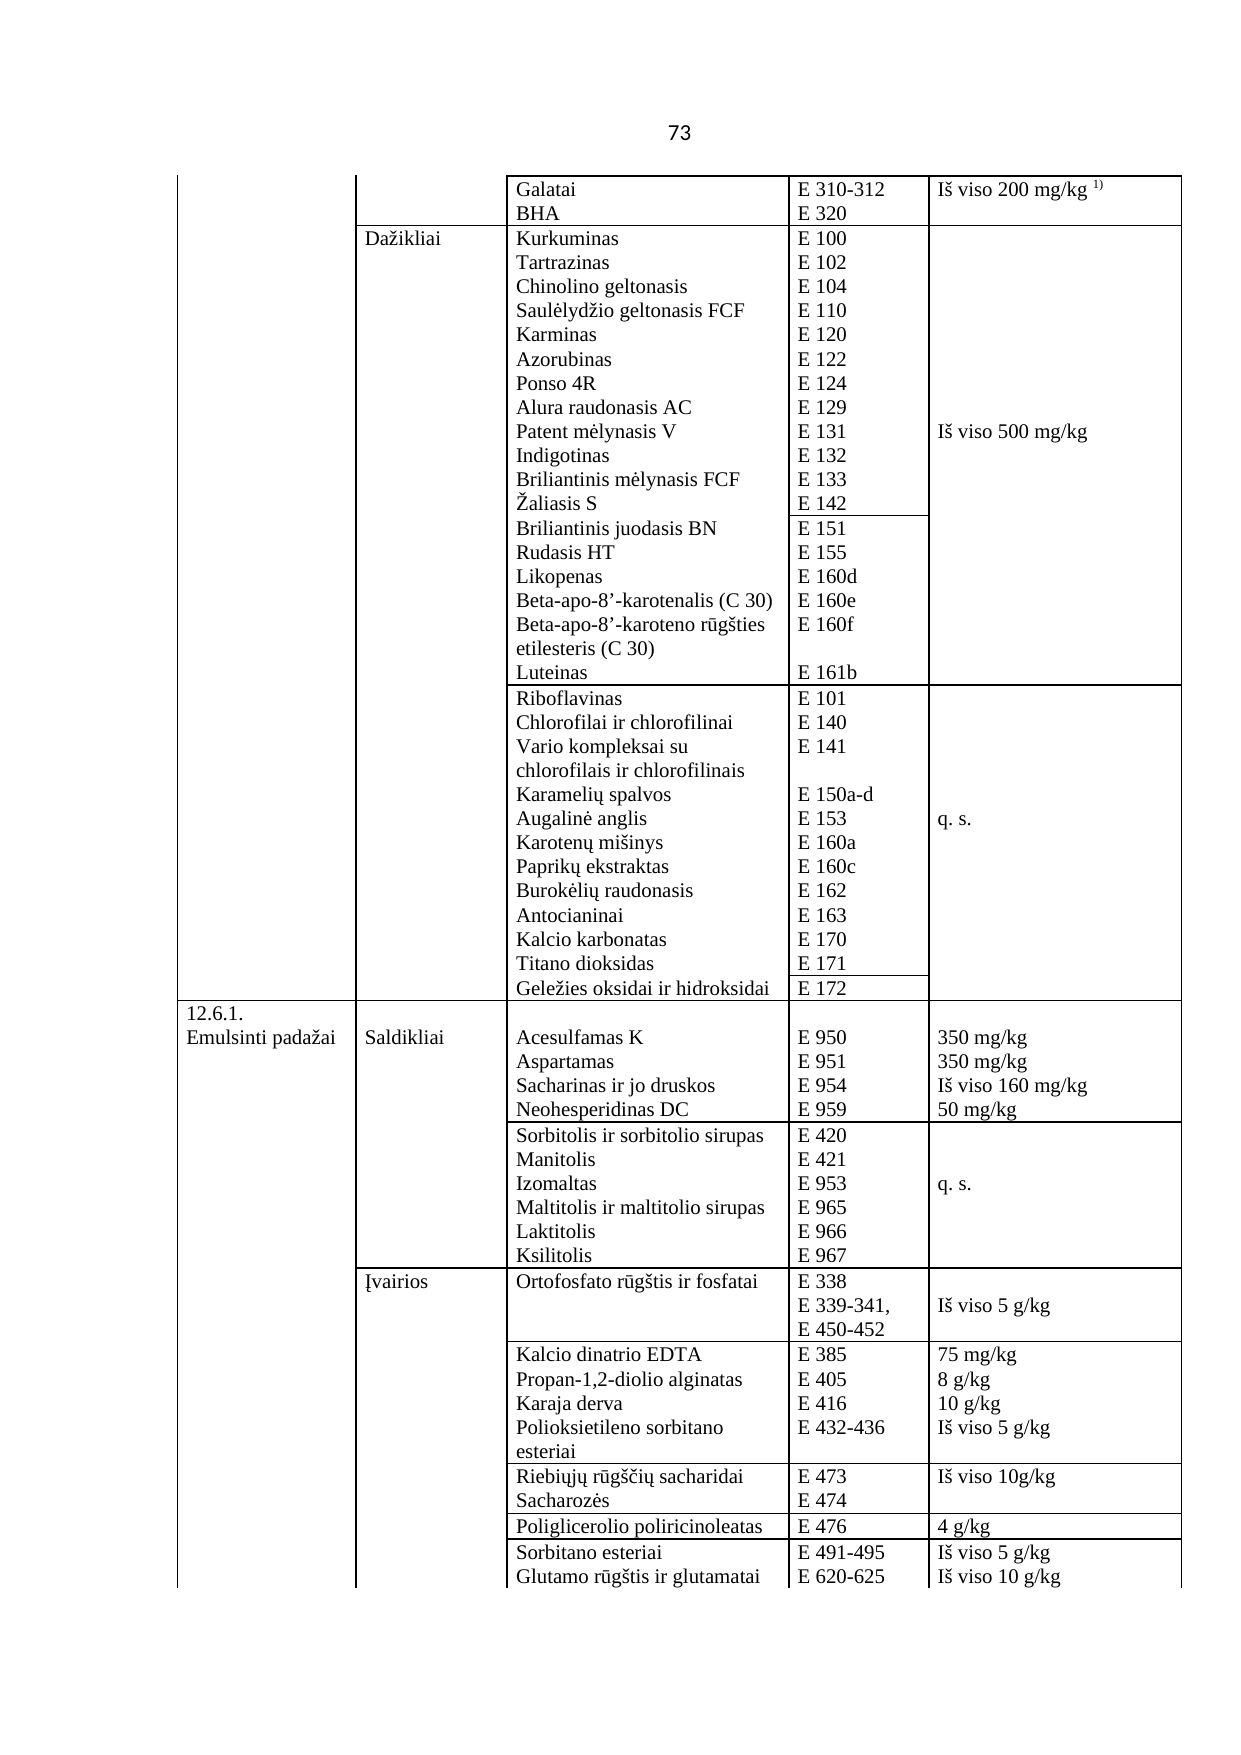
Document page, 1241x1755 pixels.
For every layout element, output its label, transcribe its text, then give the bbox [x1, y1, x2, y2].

table_cell [178, 346, 355, 371]
table_cell 10 g/kg [930, 1391, 1181, 1414]
table_cell [930, 467, 1181, 491]
table_cell Iš viso 10 g/kg [930, 1564, 1181, 1588]
table_cell [357, 1366, 506, 1391]
table_cell [178, 903, 355, 927]
table_cell [178, 1219, 355, 1243]
table_cell 350 mg/kg [930, 1001, 1181, 1049]
table_cell Propan-1,2-diolio alginatas [508, 1366, 788, 1391]
table_cell Karotenų mišinys [508, 830, 788, 854]
table_cell Neohesperidinas DC [508, 1097, 788, 1121]
table_cell Riebiųjų rūgščių sacharidai [508, 1464, 788, 1488]
table_cell [357, 1147, 506, 1171]
table_cell Saulėlydžio geltonasis FCF [508, 298, 788, 322]
table_cell Geležies oksidai ir hidroksidai [508, 975, 788, 1000]
table_cell Luteinas [508, 660, 788, 684]
table_cell E 124 [790, 371, 928, 394]
table_cell [357, 830, 506, 854]
table_cell Galatai [508, 177, 788, 201]
table_cell Saldikliai [357, 1001, 506, 1049]
table_cell 12.6.1. Emulsinti padažai [178, 1001, 355, 1049]
table_cell [178, 710, 355, 734]
table_cell Iš viso 5 g/kg [930, 1540, 1181, 1564]
table_cell [930, 830, 1181, 854]
table_cell [357, 1097, 506, 1121]
table_cell [930, 879, 1181, 902]
table_cell Likopenas [508, 564, 788, 588]
table_cell [357, 250, 506, 274]
table_cell E 151 [790, 516, 928, 540]
table_cell [930, 1243, 1181, 1267]
table_cell Patent mėlynasis V [508, 419, 788, 443]
table_cell [357, 782, 506, 806]
table_cell Titano dioksidas [508, 951, 788, 975]
table_cell E 420 [790, 1123, 928, 1147]
table_cell BHA [508, 201, 788, 224]
table_cell Įvairios [357, 1269, 506, 1341]
table_cell [357, 1488, 506, 1512]
table_cell [930, 323, 1181, 346]
table_cell E 104 [790, 274, 928, 298]
table_cell [357, 1463, 506, 1488]
table_cell [178, 323, 355, 346]
table_cell Briliantinis mėlynasis FCF [508, 467, 788, 491]
table_cell Iš viso 160 mg/kg [930, 1073, 1181, 1097]
table_cell E 950 [790, 1001, 928, 1049]
table_cell [357, 201, 506, 224]
table_cell E 954 [790, 1073, 928, 1097]
table_cell [930, 491, 1181, 515]
table_cell E 951 [790, 1049, 928, 1073]
table_cell [178, 854, 355, 878]
table_cell Azorubinas [508, 346, 788, 371]
table_cell Riboflavinas [508, 686, 788, 710]
table_cell E 967 [790, 1243, 928, 1267]
table_cell Laktitolis [508, 1219, 788, 1243]
table_cell E 953 [790, 1171, 928, 1195]
table_cell [930, 346, 1181, 371]
table_cell E 132 [790, 443, 928, 467]
table_cell [930, 903, 1181, 927]
table_cell [357, 564, 506, 588]
table_cell [357, 1538, 506, 1564]
table_cell [178, 250, 355, 274]
table_cell [357, 515, 506, 540]
table_cell E 122 [790, 346, 928, 371]
table_cell [178, 1073, 355, 1097]
table_cell Sorbitolis ir sorbitolio sirupas [508, 1123, 788, 1147]
table_cell E 163 [790, 903, 928, 927]
table_cell [357, 927, 506, 951]
table_cell E 385 [790, 1342, 928, 1366]
table_cell Ksilitolis [508, 1243, 788, 1267]
table_cell E 160f [790, 612, 928, 660]
table_cell [357, 395, 506, 419]
table_cell [357, 734, 506, 782]
table_cell Antocianinai [508, 903, 788, 927]
table_cell [178, 1366, 355, 1391]
table_cell [178, 1147, 355, 1171]
table_cell [930, 1195, 1181, 1219]
table_cell E 101 [790, 686, 928, 710]
table_cell [930, 782, 1181, 806]
table_cell [357, 806, 506, 830]
table_cell Maltitolis ir maltitolio sirupas [508, 1195, 788, 1219]
table_cell [357, 1341, 506, 1366]
table_cell Indigotinas [508, 443, 788, 467]
table_cell [930, 1488, 1181, 1512]
table_cell E 160a [790, 830, 928, 854]
table_cell E 133 [790, 467, 928, 491]
table_cell Žaliasis S [508, 491, 788, 515]
table_cell [930, 250, 1181, 274]
table_cell [178, 1415, 355, 1463]
table_cell Beta-apo-8’-karotenalis (C 30) [508, 588, 788, 612]
table_cell E 131 [790, 419, 928, 443]
table_cell [930, 1219, 1181, 1243]
table_cell Sacharinas ir jo druskos [508, 1073, 788, 1097]
table_cell E 100 [790, 226, 928, 250]
table_cell [930, 298, 1181, 322]
table_cell [178, 1341, 355, 1366]
table_cell [930, 443, 1181, 467]
table_cell [178, 201, 355, 224]
table_cell [357, 1121, 506, 1147]
table_cell [357, 323, 506, 346]
table_cell [357, 879, 506, 902]
table_cell Manitolis [508, 1147, 788, 1171]
table_cell [178, 298, 355, 322]
table_cell Izomaltas [508, 1171, 788, 1195]
table_cell [357, 1171, 506, 1195]
table_cell Iš viso 5 g/kg [930, 1415, 1181, 1463]
table_cell E 160e [790, 588, 928, 612]
table_cell [357, 1195, 506, 1219]
table_cell Poliglicerolio poliricinoleatas [508, 1514, 788, 1538]
table_cell E 172 [790, 976, 928, 1000]
table_cell [930, 1147, 1181, 1171]
table_cell E 966 [790, 1219, 928, 1243]
table_cell [357, 274, 506, 298]
table_cell [357, 1415, 506, 1463]
table_cell [930, 588, 1181, 612]
table_cell [357, 684, 506, 710]
table_cell Dažikliai [357, 226, 506, 250]
table_cell 8 g/kg [930, 1366, 1181, 1391]
table_cell Kurkuminas [508, 226, 788, 250]
table_cell Ortofosfato rūgštis ir fosfatai [508, 1269, 788, 1341]
table_cell Karminas [508, 323, 788, 346]
table_cell Iš viso 5 g/kg [930, 1269, 1181, 1341]
table_cell [357, 419, 506, 443]
table_cell [178, 660, 355, 684]
table_cell E 432-436 [790, 1415, 928, 1463]
table_cell [178, 927, 355, 951]
table_cell [930, 612, 1181, 660]
table_cell [178, 564, 355, 588]
table_cell [178, 1171, 355, 1195]
table_cell [357, 540, 506, 564]
table_cell [178, 274, 355, 298]
table_cell [357, 854, 506, 878]
table_cell Augalinė anglis [508, 806, 788, 830]
table_cell E 160d [790, 564, 928, 588]
table_cell E 170 [790, 927, 928, 951]
table_cell [178, 734, 355, 782]
table_cell [930, 975, 1181, 1000]
table_cell Vario kompleksai su chlorofilais ir chlorofilinais [508, 734, 788, 782]
table_cell [178, 540, 355, 564]
table_cell [178, 515, 355, 540]
table_cell Karaja derva [508, 1391, 788, 1414]
table_cell [357, 660, 506, 684]
table_cell [178, 467, 355, 491]
table_cell E 959 [790, 1097, 928, 1121]
table_cell E 153 [790, 806, 928, 830]
table_cell 350 mg/kg [930, 1049, 1181, 1073]
table_cell Briliantinis juodasis BN [508, 515, 788, 540]
table_cell E 141 [790, 734, 928, 782]
table_cell E 102 [790, 250, 928, 274]
table_cell [178, 1488, 355, 1512]
table_cell [930, 540, 1181, 564]
table_cell [930, 951, 1181, 975]
table_cell Alura raudonasis AC [508, 395, 788, 419]
table_cell [930, 371, 1181, 394]
table_cell Chlorofilai ir chlorofilinai [508, 710, 788, 734]
table_cell [178, 1049, 355, 1073]
table_cell Ponso 4R [508, 371, 788, 394]
table_cell [357, 1564, 506, 1588]
table_cell [357, 710, 506, 734]
table_cell E 405 [790, 1366, 928, 1391]
table_cell E 473 [790, 1464, 928, 1488]
table_cell [178, 612, 355, 660]
table_cell [357, 443, 506, 467]
table_cell E 142 [790, 491, 928, 515]
table_cell [178, 782, 355, 806]
table_cell [930, 515, 1181, 540]
table_cell E 150a-d [790, 782, 928, 806]
table_cell [357, 612, 506, 660]
table_cell [178, 443, 355, 467]
table_cell [178, 1463, 355, 1488]
table_cell [357, 1243, 506, 1267]
table_cell [930, 854, 1181, 878]
table_cell Beta-apo-8’-karoteno rūgšties etilesteris (C 30) [508, 612, 788, 660]
table_cell Polioksietileno sorbitano esteriai [508, 1415, 788, 1463]
table_cell [178, 1195, 355, 1219]
table_cell [178, 830, 355, 854]
table_cell [178, 806, 355, 830]
table_cell [930, 660, 1181, 684]
table_cell E 161b [790, 660, 928, 684]
table_cell [178, 1564, 355, 1588]
table_cell Paprikų ekstraktas [508, 854, 788, 878]
table_cell Karamelių spalvos [508, 782, 788, 806]
table_cell Burokėlių raudonasis [508, 879, 788, 902]
table_cell [357, 175, 506, 201]
table_cell Iš viso 500 mg/kg [930, 419, 1181, 443]
table_cell E 491-495 [790, 1540, 928, 1564]
table_cell [357, 1513, 506, 1538]
table_cell [357, 346, 506, 371]
table_cell [357, 298, 506, 322]
table_cell E 129 [790, 395, 928, 419]
table_cell [178, 1121, 355, 1147]
table_cell 4 g/kg [930, 1514, 1181, 1538]
table_cell Iš viso 10g/kg [930, 1464, 1181, 1488]
table_cell [357, 467, 506, 491]
table_cell [178, 684, 355, 710]
table_cell [178, 975, 355, 1000]
table_cell Chinolino geltonasis [508, 274, 788, 298]
table_cell E 476 [790, 1514, 928, 1538]
table_cell E 338 E 339-341, E 450-452 [790, 1269, 928, 1341]
table_cell Sacharozės [508, 1488, 788, 1512]
table_cell E 965 [790, 1195, 928, 1219]
table_cell E 310-312 [790, 177, 928, 201]
table_cell E 416 [790, 1391, 928, 1414]
table_cell Sorbitano esteriai [508, 1540, 788, 1564]
table_cell [357, 491, 506, 515]
table_cell [178, 879, 355, 902]
table_cell E 120 [790, 323, 928, 346]
table_cell Tartrazinas [508, 250, 788, 274]
table_cell [357, 588, 506, 612]
table_cell E 140 [790, 710, 928, 734]
table_cell [178, 175, 355, 201]
table_cell Iš viso 200 mg/kg 1) [930, 177, 1181, 201]
table_cell [178, 1243, 355, 1267]
table_cell [178, 225, 355, 250]
table_cell [178, 588, 355, 612]
table_cell [357, 1391, 506, 1414]
table_cell [930, 686, 1181, 710]
table_cell [357, 371, 506, 394]
table_cell [930, 564, 1181, 588]
table_cell [357, 1219, 506, 1243]
table_cell E 162 [790, 879, 928, 902]
table_cell E 155 [790, 540, 928, 564]
table_cell [930, 395, 1181, 419]
table_cell [930, 201, 1181, 224]
table_cell E 620-625 [790, 1564, 928, 1588]
table_cell [178, 1391, 355, 1414]
table_cell [178, 951, 355, 975]
table_cell Rudasis HT [508, 540, 788, 564]
table_cell [930, 274, 1181, 298]
table_cell E 110 [790, 298, 928, 322]
table_cell Acesulfamas K [508, 1001, 788, 1049]
table_cell [930, 927, 1181, 951]
table_cell [930, 734, 1181, 782]
table_cell E 320 [790, 201, 928, 224]
table_cell [178, 1513, 355, 1538]
table_cell E 171 [790, 951, 928, 975]
table_cell 50 mg/kg [930, 1097, 1181, 1121]
table_cell [357, 1073, 506, 1097]
table_cell [357, 975, 506, 1000]
table_cell [357, 903, 506, 927]
table_cell [178, 1097, 355, 1121]
table_cell [178, 371, 355, 394]
table_cell [178, 419, 355, 443]
table_cell Aspartamas [508, 1049, 788, 1073]
table_cell E 474 [790, 1488, 928, 1512]
table_cell q. s. [930, 1171, 1181, 1195]
table_cell Glutamo rūgštis ir glutamatai [508, 1564, 788, 1588]
table_cell Kalcio dinatrio EDTA [508, 1342, 788, 1366]
table_cell [930, 226, 1181, 250]
table_cell [930, 1123, 1181, 1147]
table_cell 75 mg/kg [930, 1342, 1181, 1366]
table_cell E 421 [790, 1147, 928, 1171]
table_cell [178, 491, 355, 515]
table_cell [178, 1267, 355, 1341]
table_cell [930, 710, 1181, 734]
table_cell q. s. [930, 806, 1181, 830]
table_cell Kalcio karbonatas [508, 927, 788, 951]
table_cell [178, 1538, 355, 1564]
table_cell E 160c [790, 854, 928, 878]
table_cell [178, 395, 355, 419]
table_cell [357, 951, 506, 975]
table_cell [357, 1049, 506, 1073]
